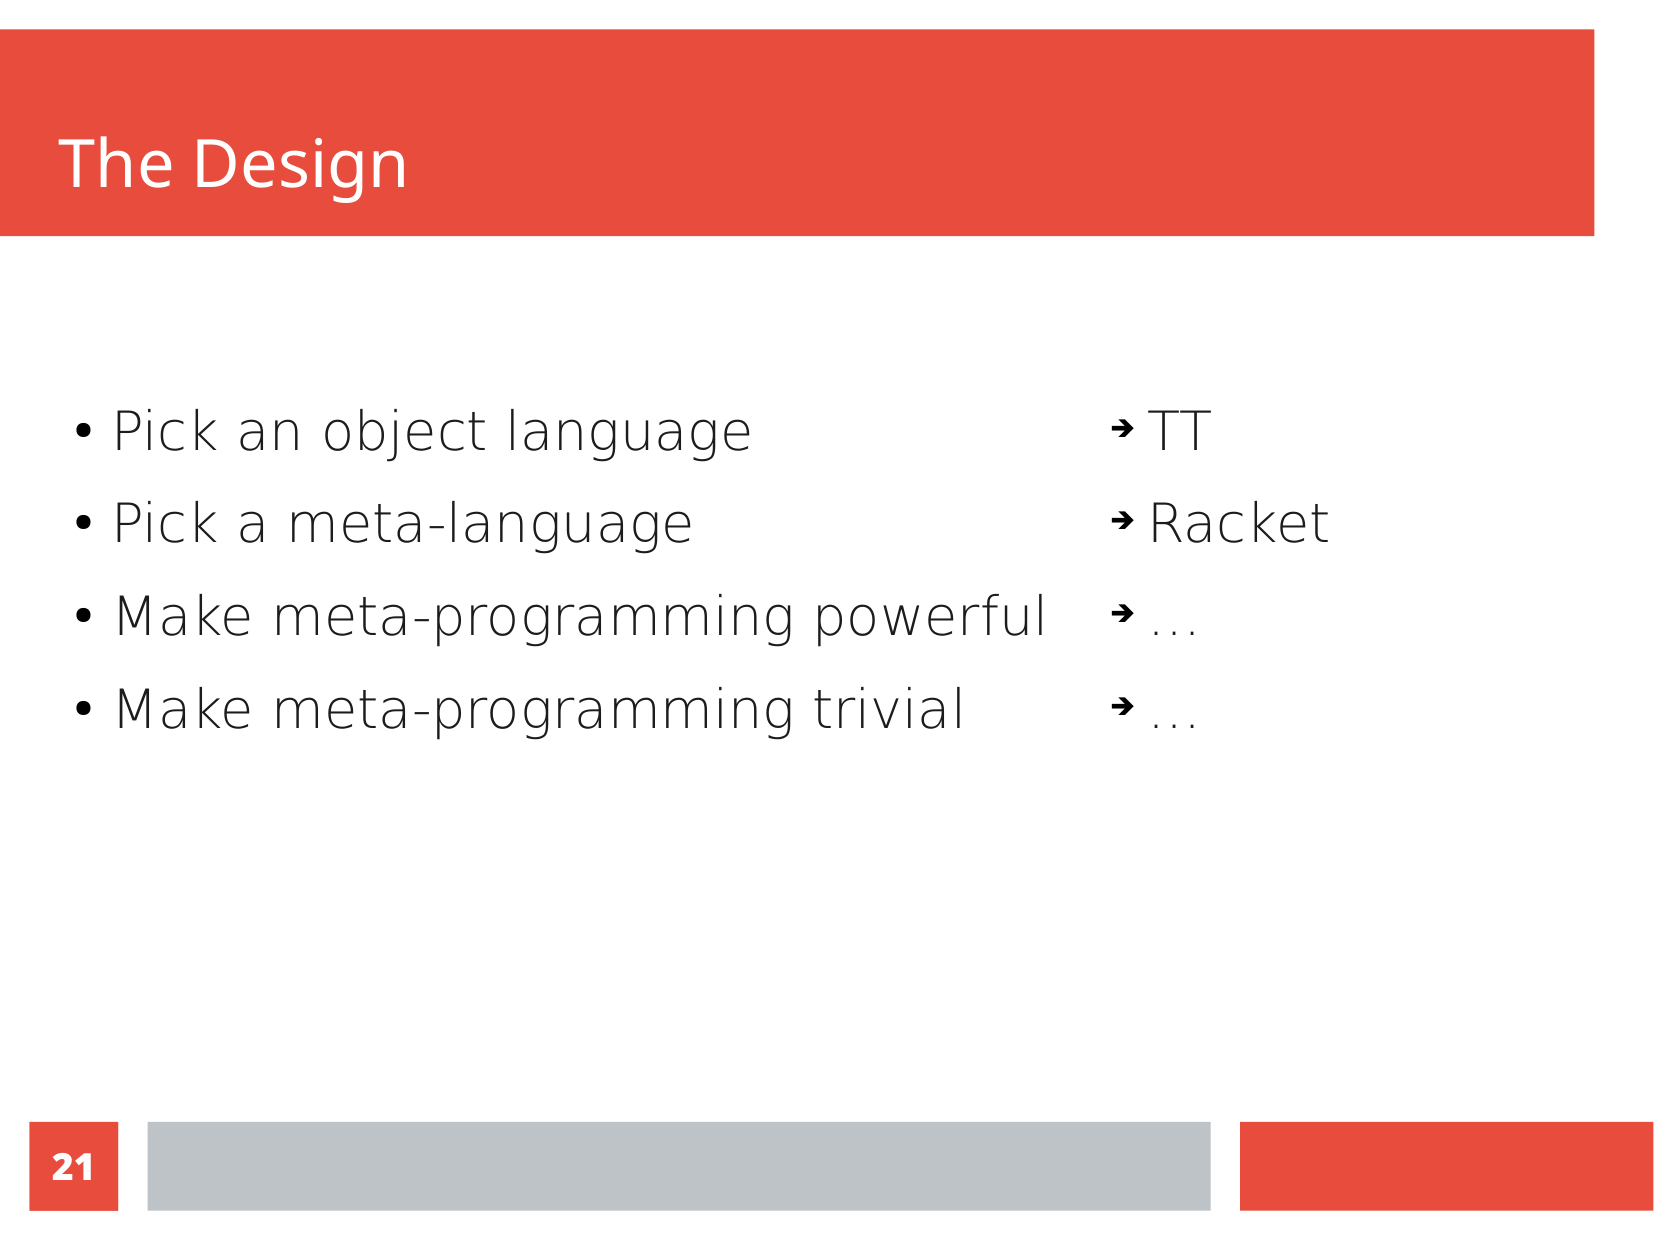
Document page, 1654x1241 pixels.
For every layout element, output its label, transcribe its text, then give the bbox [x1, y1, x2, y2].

list Pick an object language Pick a meta-language Make meta-programming powerful Make meta-programming trivial [59, 324, 1066, 1093]
list TT Racket … … [1095, 324, 1566, 1093]
title The Design [59, 59, 1595, 207]
